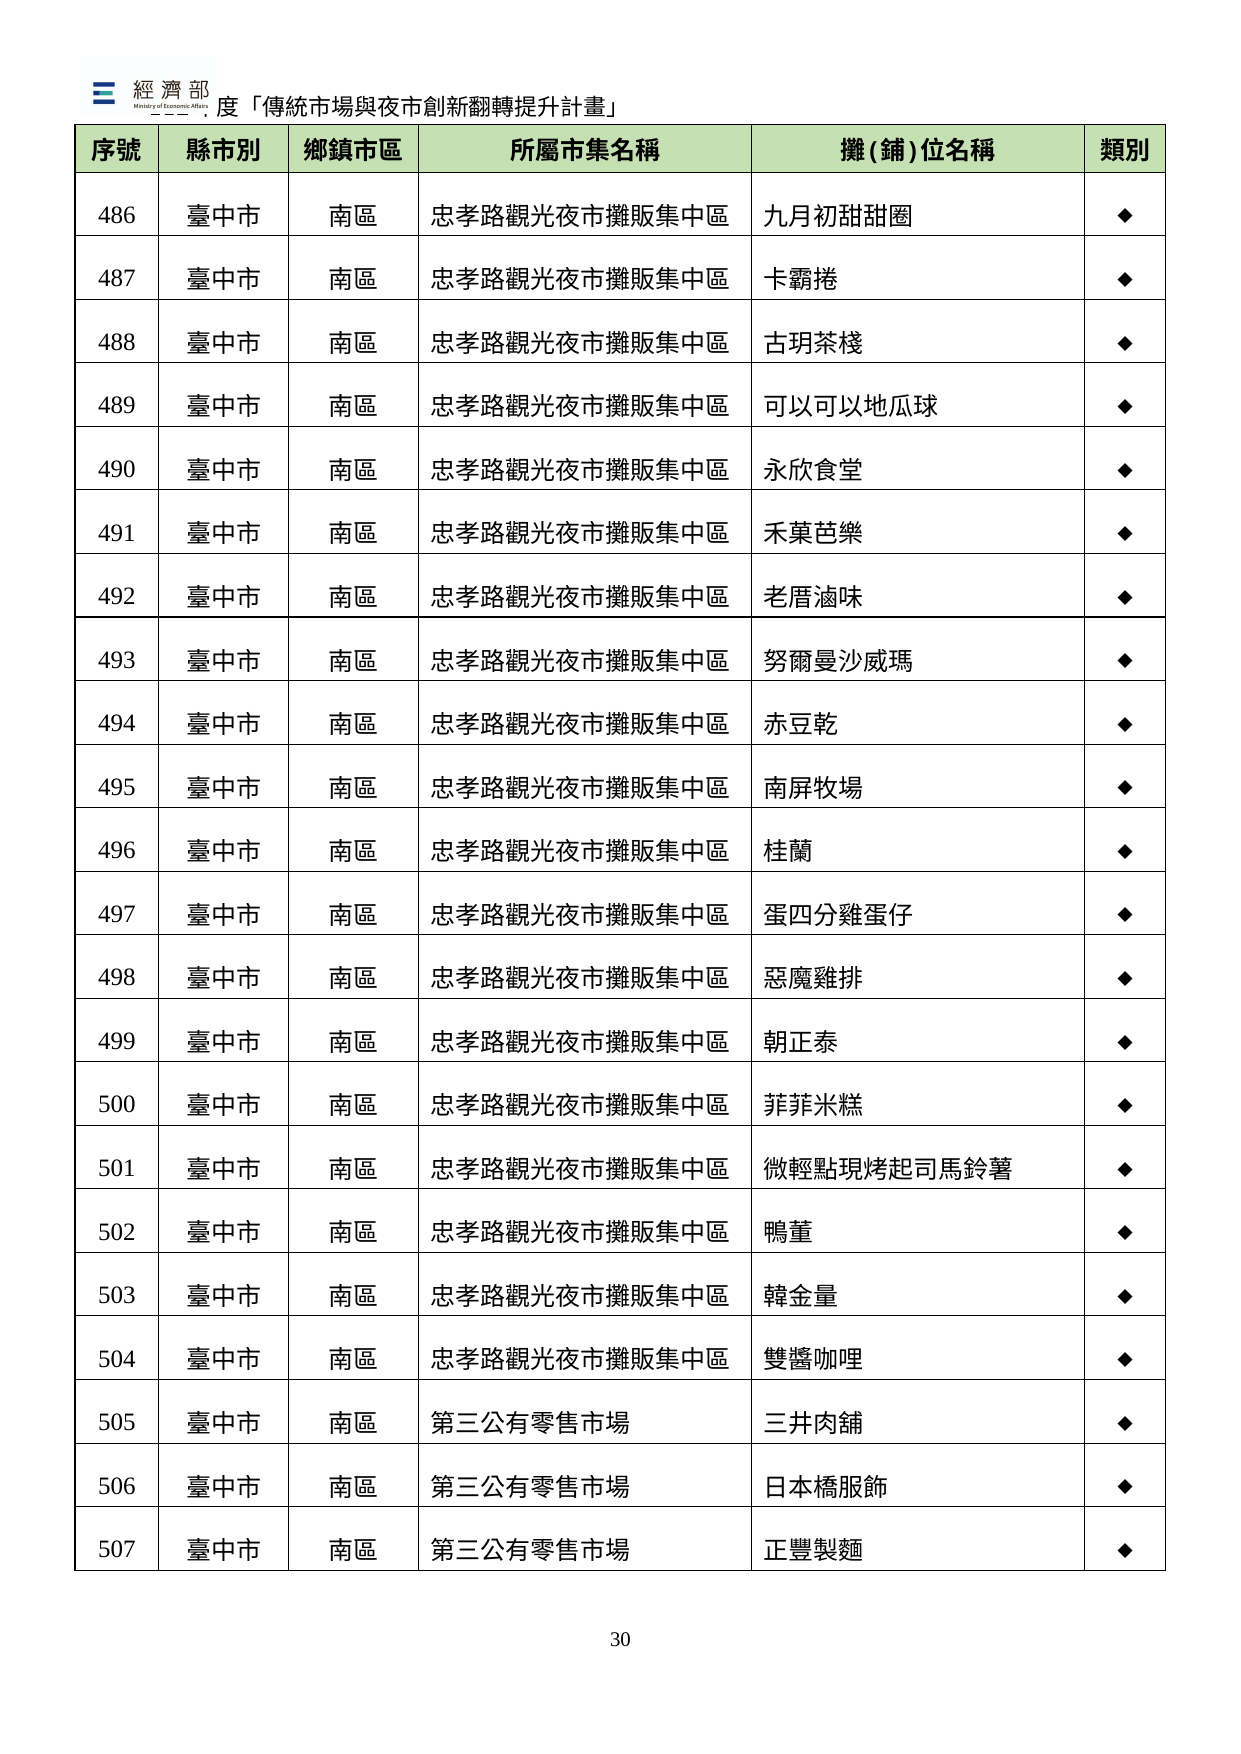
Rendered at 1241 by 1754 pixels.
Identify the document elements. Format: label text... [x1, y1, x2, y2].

table_cell 第三公有零售市場 [419, 1507, 751, 1569]
table_cell 臺中市 [159, 618, 288, 680]
table_cell 忠孝路觀光夜市攤販集中區 [419, 236, 751, 299]
table_cell 498 [76, 935, 158, 998]
table_cell 忠孝路觀光夜市攤販集中區 [419, 173, 751, 235]
table_cell 忠孝路觀光夜市攤販集中區 [419, 681, 751, 743]
table_cell ◆ [1085, 236, 1165, 299]
table_cell 永欣食堂 [752, 427, 1084, 489]
table_cell 500 [76, 1062, 158, 1125]
table_cell 臺中市 [159, 935, 288, 998]
table_cell ◆ [1085, 363, 1165, 426]
table_cell ◆ [1085, 554, 1165, 616]
table_cell ◆ [1085, 1316, 1165, 1379]
table_cell 可以可以地瓜球 [752, 363, 1084, 426]
table_cell 努爾曼沙威瑪 [752, 618, 1084, 680]
table_cell 489 [76, 363, 158, 426]
table_cell 南區 [289, 745, 418, 807]
table_cell 忠孝路觀光夜市攤販集中區 [419, 300, 751, 362]
table_cell 臺中市 [159, 745, 288, 807]
table_cell 492 [76, 554, 158, 616]
table_cell 488 [76, 300, 158, 362]
table_header 序號 [76, 125, 158, 172]
table_cell 507 [76, 1507, 158, 1569]
table_cell 臺中市 [159, 1380, 288, 1442]
table_cell 忠孝路觀光夜市攤販集中區 [419, 808, 751, 871]
table_cell ◆ [1085, 618, 1165, 680]
table_cell 韓金量 [752, 1253, 1084, 1315]
table_cell 南區 [289, 300, 418, 362]
table_cell 臺中市 [159, 872, 288, 934]
table_cell ◆ [1085, 745, 1165, 807]
table_cell 老厝滷味 [752, 554, 1084, 616]
table_cell 499 [76, 999, 158, 1061]
table_cell 南區 [289, 1444, 418, 1506]
table_cell ◆ [1085, 935, 1165, 998]
table_cell ◆ [1085, 999, 1165, 1061]
table_cell 505 [76, 1380, 158, 1442]
table_cell 忠孝路觀光夜市攤販集中區 [419, 554, 751, 616]
table_cell 497 [76, 872, 158, 934]
table_cell 忠孝路觀光夜市攤販集中區 [419, 999, 751, 1061]
table_cell 忠孝路觀光夜市攤販集中區 [419, 745, 751, 807]
table_cell 491 [76, 490, 158, 553]
table_cell 南區 [289, 872, 418, 934]
table_cell 南區 [289, 618, 418, 680]
table_cell 南區 [289, 999, 418, 1061]
table_cell 朝正泰 [752, 999, 1084, 1061]
table_cell 卡霸捲 [752, 236, 1084, 299]
table_cell 臺中市 [159, 1316, 288, 1379]
table_cell 南區 [289, 935, 418, 998]
table_cell 502 [76, 1189, 158, 1252]
table_cell 忠孝路觀光夜市攤販集中區 [419, 1062, 751, 1125]
table_cell 南區 [289, 490, 418, 553]
table_cell 臺中市 [159, 300, 288, 362]
table_cell 臺中市 [159, 1126, 288, 1188]
table_cell 南區 [289, 1507, 418, 1569]
table_cell 臺中市 [159, 681, 288, 743]
table_cell 臺中市 [159, 427, 288, 489]
table_cell ◆ [1085, 1507, 1165, 1569]
table_cell ◆ [1085, 1189, 1165, 1252]
table_cell 臺中市 [159, 236, 288, 299]
table_cell 487 [76, 236, 158, 299]
table_cell 忠孝路觀光夜市攤販集中區 [419, 1189, 751, 1252]
table_cell 忠孝路觀光夜市攤販集中區 [419, 872, 751, 934]
table_cell 南區 [289, 363, 418, 426]
table_cell 九月初甜甜圈 [752, 173, 1084, 235]
table_cell 南區 [289, 427, 418, 489]
table_cell 古玥茶棧 [752, 300, 1084, 362]
table_cell 南區 [289, 1253, 418, 1315]
table_cell 臺中市 [159, 1062, 288, 1125]
table_header 類別 [1085, 125, 1165, 172]
table_cell 494 [76, 681, 158, 743]
table_cell 臺中市 [159, 1444, 288, 1506]
table_cell ◆ [1085, 872, 1165, 934]
table_cell 忠孝路觀光夜市攤販集中區 [419, 935, 751, 998]
table_cell 南區 [289, 808, 418, 871]
table_cell ◆ [1085, 808, 1165, 871]
table_cell 正豐製麵 [752, 1507, 1084, 1569]
table_header 縣市別 [159, 125, 288, 172]
table_cell 鴨董 [752, 1189, 1084, 1252]
table_cell 南區 [289, 1062, 418, 1125]
table_cell 南區 [289, 1189, 418, 1252]
table_cell 南區 [289, 173, 418, 235]
table_cell 忠孝路觀光夜市攤販集中區 [419, 1253, 751, 1315]
table_cell 503 [76, 1253, 158, 1315]
table_cell 臺中市 [159, 173, 288, 235]
table_header 攤(鋪)位名稱 [752, 125, 1084, 172]
table_cell 臺中市 [159, 554, 288, 616]
table_cell 蛋四分雞蛋仔 [752, 872, 1084, 934]
table_cell 南區 [289, 554, 418, 616]
table_cell 493 [76, 618, 158, 680]
table_header 鄉鎮市區 [289, 125, 418, 172]
table_cell 臺中市 [159, 999, 288, 1061]
table_cell 495 [76, 745, 158, 807]
table_cell 菲菲米糕 [752, 1062, 1084, 1125]
table_cell 南屏牧場 [752, 745, 1084, 807]
table_cell 惡魔雞排 [752, 935, 1084, 998]
table_cell 忠孝路觀光夜市攤販集中區 [419, 363, 751, 426]
table_cell 第三公有零售市場 [419, 1444, 751, 1506]
table_cell ◆ [1085, 1444, 1165, 1506]
table_cell ◆ [1085, 1062, 1165, 1125]
table_header 所屬市集名稱 [419, 125, 751, 172]
table_cell 南區 [289, 1126, 418, 1188]
table_cell 微輕點現烤起司馬鈴薯 [752, 1126, 1084, 1188]
table_cell 忠孝路觀光夜市攤販集中區 [419, 490, 751, 553]
table_cell ◆ [1085, 173, 1165, 235]
table_cell ◆ [1085, 1253, 1165, 1315]
table_cell 臺中市 [159, 363, 288, 426]
table_cell 南區 [289, 681, 418, 743]
table_cell 禾菓芭樂 [752, 490, 1084, 553]
table_cell 501 [76, 1126, 158, 1188]
table_cell 忠孝路觀光夜市攤販集中區 [419, 1126, 751, 1188]
table_cell ◆ [1085, 1380, 1165, 1442]
table_cell 臺中市 [159, 490, 288, 553]
table_cell 忠孝路觀光夜市攤販集中區 [419, 427, 751, 489]
table_cell 506 [76, 1444, 158, 1506]
table_cell ◆ [1085, 490, 1165, 553]
table_cell ◆ [1085, 681, 1165, 743]
table_cell ◆ [1085, 427, 1165, 489]
table_cell 桂蘭 [752, 808, 1084, 871]
table_cell 三井肉舖 [752, 1380, 1084, 1442]
table_cell ◆ [1085, 1126, 1165, 1188]
table_cell 496 [76, 808, 158, 871]
table_cell 第三公有零售市場 [419, 1380, 751, 1442]
table_cell 雙醬咖哩 [752, 1316, 1084, 1379]
table_cell 忠孝路觀光夜市攤販集中區 [419, 1316, 751, 1379]
table_cell 忠孝路觀光夜市攤販集中區 [419, 618, 751, 680]
table_cell 臺中市 [159, 1253, 288, 1315]
table_cell 490 [76, 427, 158, 489]
table_cell 日本橋服飾 [752, 1444, 1084, 1506]
table_cell 臺中市 [159, 1507, 288, 1569]
table_cell 486 [76, 173, 158, 235]
table_cell 臺中市 [159, 808, 288, 871]
table_cell 臺中市 [159, 1189, 288, 1252]
table_cell 南區 [289, 1316, 418, 1379]
table_cell 504 [76, 1316, 158, 1379]
table_cell ◆ [1085, 300, 1165, 362]
table_cell 南區 [289, 236, 418, 299]
table_cell 赤豆乾 [752, 681, 1084, 743]
table_cell 南區 [289, 1380, 418, 1442]
